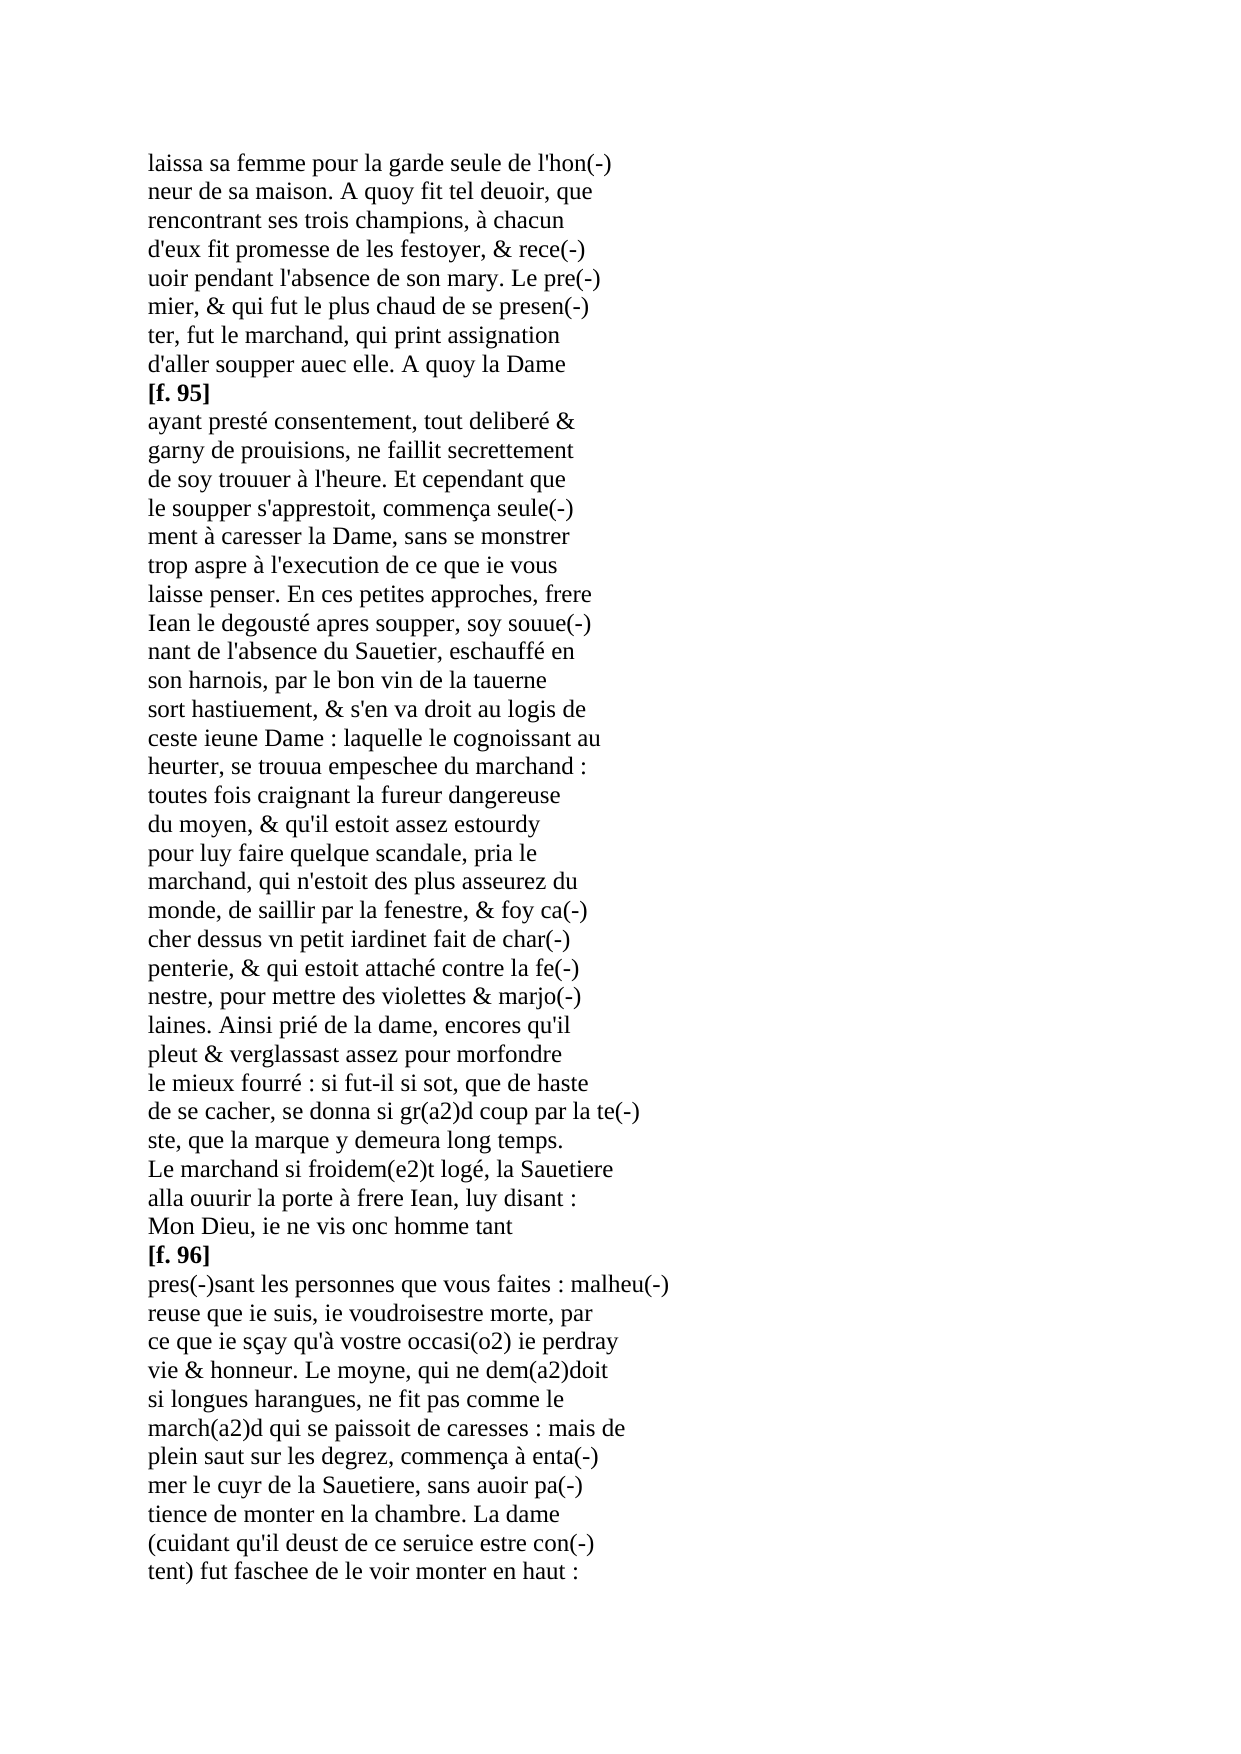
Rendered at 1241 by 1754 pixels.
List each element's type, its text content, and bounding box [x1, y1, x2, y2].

text laissa sa femme pour la garde seule de l'hon(-) neur de sa maison. A quoy fit tel deuoir, que rencontrant ses trois champions, à chacun d'eux fit promesse de les festoyer, & rece(-) uoir pendant l'absence de son mary. Le pre(-) mier, & qui fut le plus chaud de se presen(-) ter, fut le marchand, qui print assignation d'aller soupper auec elle. A quoy la Dame [f. 95] ayant presté consentement, tout deliberé & garny de prouisions, ne faillit secrettement de soy trouuer à l'heure. Et cependant que le soupper s'apprestoit, commença seule(-) ment à caresser la Dame, sans se monstrer trop aspre à l'execution de ce que ie vous laisse penser. En ces petites approches, frere Iean le degousté apres soupper, soy souue(-) nant de l'absence du Sauetier, eschauffé en son harnois, par le bon vin de la tauerne sort hastiuement, & s'en va droit au logis de ceste ieune Dame : laquelle le cognoissant au heurter, se trouua empeschee du marchand : toutes fois craignant la fureur dangereuse du moyen, & qu'il estoit assez estourdy pour luy faire quelque scandale, pria le marchand, qui n'estoit des plus asseurez du monde, de saillir par la fenestre, & foy ca(-) cher dessus vn petit iardinet fait de char(-) penterie, & qui estoit attaché contre la fe(-) nestre, pour mettre des violettes & marjo(-) laines. Ainsi prié de la dame, encores qu'il pleut & verglassast assez pour morfondre le mieux fourré : si fut-il si sot, que de haste de se cacher, se donna si gr(a2)d coup par la te(-) ste, que la marque y demeura long temps. Le marchand si froidem(e2)t logé, la Sauetiere alla ouurir la porte à frere Iean, luy disant : Mon Dieu, ie ne vis onc homme tant [f. 96] pres(-)sant les personnes que vous faites : malheu(-) reuse que ie suis, ie voudroisestre morte, par ce que ie sçay qu'à vostre occasi(o2) ie perdray vie & honneur. Le moyne, qui ne dem(a2)doit si longues harangues, ne fit pas comme le march(a2)d qui se paissoit de caresses : mais de plein saut sur les degrez, commença à enta(-) mer le cuyr de la Sauetiere, sans auoir pa(-) tience de monter en la chambre. La dame (cuidant qu'il deust de ce seruice estre con(-) tent) fut faschee de le voir monter en haut : [148, 148, 1093, 1585]
